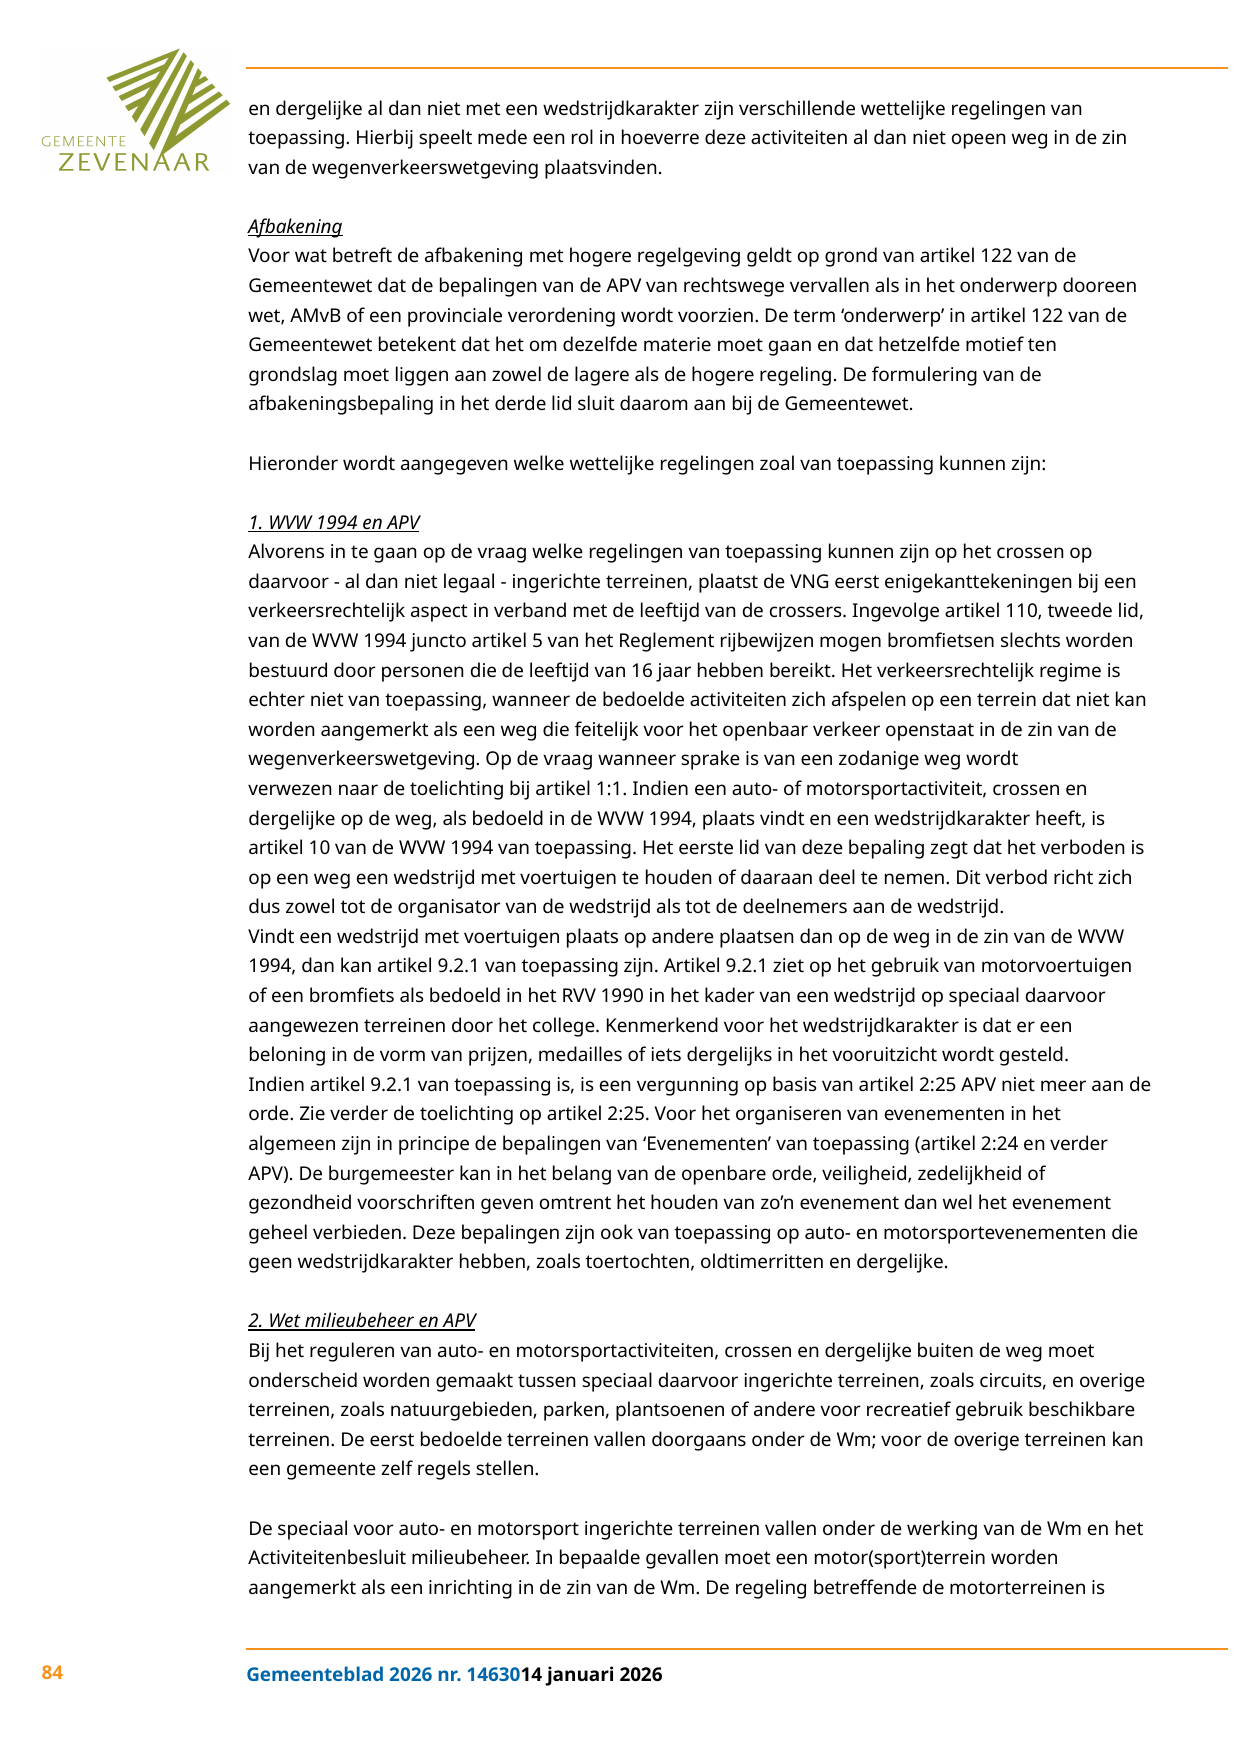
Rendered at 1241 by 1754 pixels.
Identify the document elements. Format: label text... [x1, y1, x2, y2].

text Alvorens in te gaan op de vraag welke regelingen van toepassing kunnen zijn op het crossen op daarvoor - al dan niet legaal - ingerichte terreinen, plaatst de VNG eerst enigekanttekeningen bij een verkeersrechtelijk aspect in verband met de leeftijd van de crossers. Ingevolge artikel 110, tweede lid, van de WVW 1994 juncto artikel 5 van het Reglement rijbewijzen mogen bromfietsen slechts worden bestuurd door personen die de leeftijd van 16 jaar hebben bereikt. Het verkeersrechtelijk regime is echter niet van toepassing, wanneer de bedoelde activiteiten zich afspelen op een terrein dat niet kan worden aangemerkt als een weg die feitelijk voor het openbaar verkeer openstaat in de zin van de wegenverkeerswetgeving. Op de vraag wanneer sprake is van een zodanige weg wordt [248, 538, 1152, 771]
text De speciaal voor auto- en motorsport ingerichte terreinen vallen onder de werking van de Wm en het Activiteitenbesluit milieubeheer. In bepaalde gevallen moet een motor(sport)terrein worden aangemerkt als een inrichting in de zin van de Wm. De regeling betreffende de motorterreinen is [248, 1515, 1152, 1600]
text Hieronder wordt aangegeven welke wettelijke regelingen zoal van toepassing kunnen zijn: [248, 450, 1152, 476]
text Voor wat betreft de afbakening met hogere regelgeving geldt op grond van artikel 122 van de Gemeentewet dat de bepalingen van de APV van rechtswege vervallen als in het onderwerp dooreen wet, AMvB of een provinciale verordening wordt voorzien. De term ‘onderwerp’ in artikel 122 van de Gemeentewet betekent dat het om dezelfde materie moet gaan en dat hetzelfde motief ten grondslag moet liggen aan zowel de lagere als de hogere regeling. De formulering van de afbakeningsbepaling in het derde lid sluit daarom aan bij de Gemeentewet. [248, 243, 1152, 416]
text 2. Wet milieubeheer en APV [248, 1308, 1152, 1333]
text Vindt een wedstrijd met voertuigen plaats op andere plaatsen dan op de weg in de zin van de WVW 1994, dan kan artikel 9.2.1 van toepassing zijn. Artikel 9.2.1 ziet op het gebruik van motorvoertuigen of een bromfiets als bedoeld in het RVV 1990 in het kader van een wedstrijd op speciaal daarvoor aangewezen terreinen door het college. Kenmerkend voor het wedstrijdkarakter is dat er een beloning in de vorm van prijzen, medailles of iets dergelijks in het vooruitzicht wordt gesteld. [248, 923, 1152, 1067]
text Afbakening [248, 213, 1152, 239]
text 1. WVW 1994 en APV [248, 509, 1152, 535]
text Indien artikel 9.2.1 van toepassing is, is een vergunning op basis van artikel 2:25 APV niet meer aan de orde. Zie verder de toelichting op artikel 2:25. Voor het organiseren van evenementen in het algemeen zijn in principe de bepalingen van ‘Evenementen’ van toepassing (artikel 2:24 en verder APV). De burgemeester kan in het belang van de openbare orde, veiligheid, zedelijkheid of gezondheid voorschriften geven omtrent het houden van zo’n evenement dan wel het evenement geheel verbieden. Deze bepalingen zijn ook van toepassing op auto- en motorsportevenementen die geen wedstrijdkarakter hebben, zoals toertochten, oldtimerritten en dergelijke. [248, 1071, 1152, 1274]
picture [41, 47, 231, 172]
text en dergelijke al dan niet met een wedstrijdkarakter zijn verschillende wettelijke regelingen van toepassing. Hierbij speelt mede een rol in hoeverre deze activiteiten al dan niet opeen weg in de zin van de wegenverkeerswetgeving plaatsvinden. [248, 95, 1152, 180]
text verwezen naar de toelichting bij artikel 1:1. Indien een auto- of motorsportactiviteit, crossen en dergelijke op de weg, als bedoeld in de WVW 1994, plaats vindt en een wedstrijdkarakter heeft, is artikel 10 van de WVW 1994 van toepassing. Het eerste lid van deze bepaling zegt dat het verboden is op een weg een wedstrijd met voertuigen te houden of daaraan deel te nemen. Dit verbod richt zich dus zowel tot de organisator van de wedstrijd als tot de deelnemers aan de wedstrijd. [248, 775, 1152, 919]
text Bij het reguleren van auto- en motorsportactiviteiten, crossen en dergelijke buiten de weg moet onderscheid worden gemaakt tussen speciaal daarvoor ingerichte terreinen, zoals circuits, en overige terreinen, zoals natuurgebieden, parken, plantsoenen of andere voor recreatief gebruik beschikbare terreinen. De eerst bedoelde terreinen vallen doorgaans onder de Wm; voor de overige terreinen kan een gemeente zelf regels stellen. [248, 1337, 1152, 1481]
